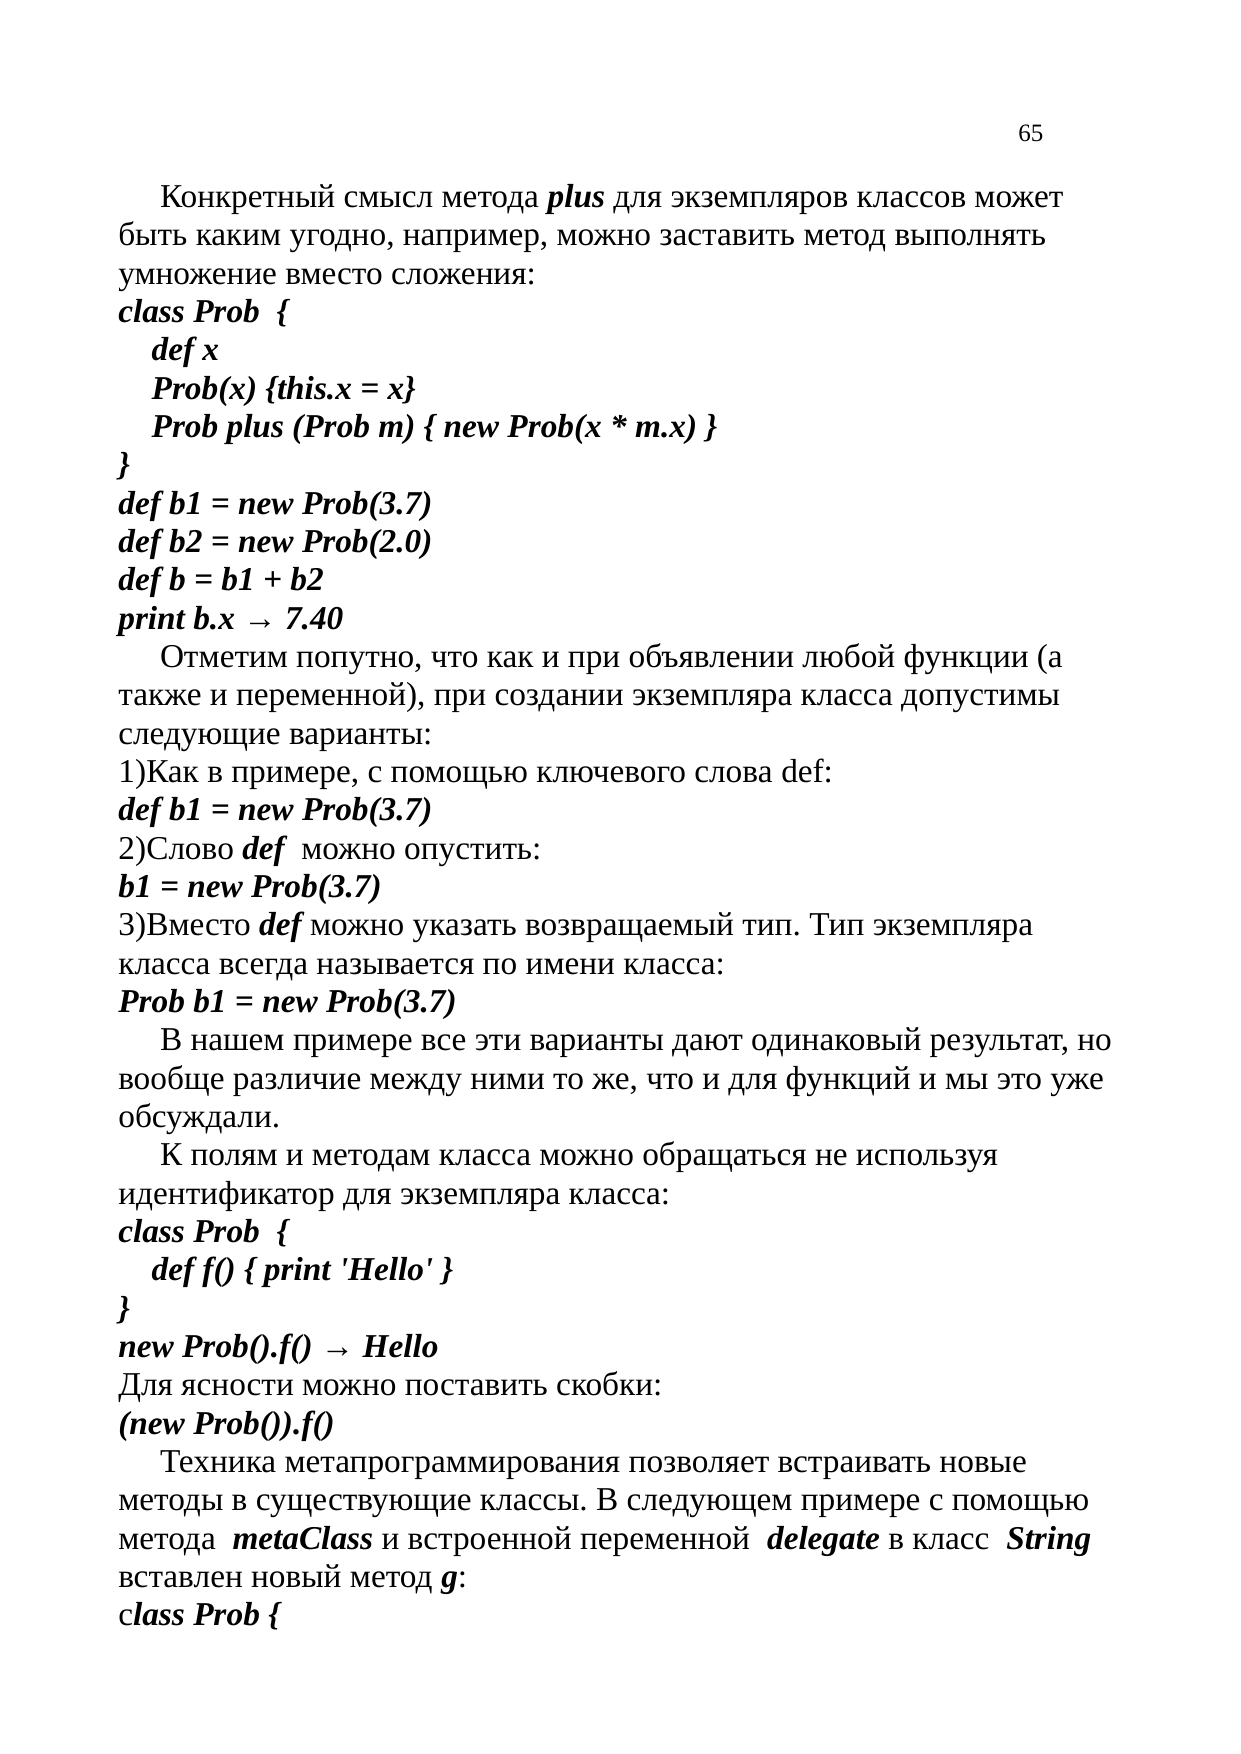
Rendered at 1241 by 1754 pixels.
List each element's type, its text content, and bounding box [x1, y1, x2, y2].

text } [118, 445, 1122, 483]
text 1)Как в примере, с помощью ключевого слова def: [118, 751, 1122, 790]
text К полям и методам класса можно обращаться не используя идентификатор для экземпляра класса: [118, 1135, 1122, 1211]
text class Prob { [118, 1211, 1122, 1250]
text class Prob { [118, 1595, 1122, 1633]
text Для ясности можно поставить скобки: [118, 1365, 1122, 1403]
text 2)Слово def можно опустить: [118, 828, 1122, 866]
text В нашем примере все эти варианты дают одинаковый результат, но вообще различие между ними то же, что и для функций и мы это уже обсуждали. [118, 1020, 1122, 1135]
text b1 = new Prob(3.7) [118, 866, 1122, 905]
text def f() { print 'Hello' } [118, 1250, 1122, 1288]
text Prob plus (Prob m) { new Prob(x * m.x) } [118, 406, 1122, 445]
text print b.x → 7.40 [118, 598, 1122, 636]
text new Prob().f() → Hello [118, 1326, 1122, 1365]
text def x [118, 330, 1122, 368]
text def b1 = new Prob(3.7) [118, 790, 1122, 828]
text Конкретный смысл метода plus для экземпляров классов может быть каким угодно, например, можно заставить метод выполнять умножение вместо сложения: [118, 176, 1122, 291]
text (new Prob()).f() [118, 1403, 1122, 1441]
text Prob b1 = new Prob(3.7) [118, 981, 1122, 1020]
text Техника метапрограммирования позволяет встраивать новые методы в существующие классы. В следующем примере с помощью метода metaClass и встроенной переменной delegate в класс String вставлен новый метод g: [118, 1441, 1122, 1595]
text def b2 = new Prob(2.0) [118, 521, 1122, 560]
text Prob(x) {this.x = x} [118, 368, 1122, 406]
text def b = b1 + b2 [118, 560, 1122, 598]
text class Prob { [118, 291, 1122, 330]
text Отметим попутно, что как и при объявлении любой функции (а также и переменной), при создании экземпляра класса допустимы следующие варианты: [118, 636, 1122, 751]
text 3)Вместо def можно указать возвращаемый тип. Тип экземпляра класса всегда называется по имени класса: [118, 905, 1122, 981]
text def b1 = new Prob(3.7) [118, 483, 1122, 521]
text } [118, 1288, 1122, 1326]
